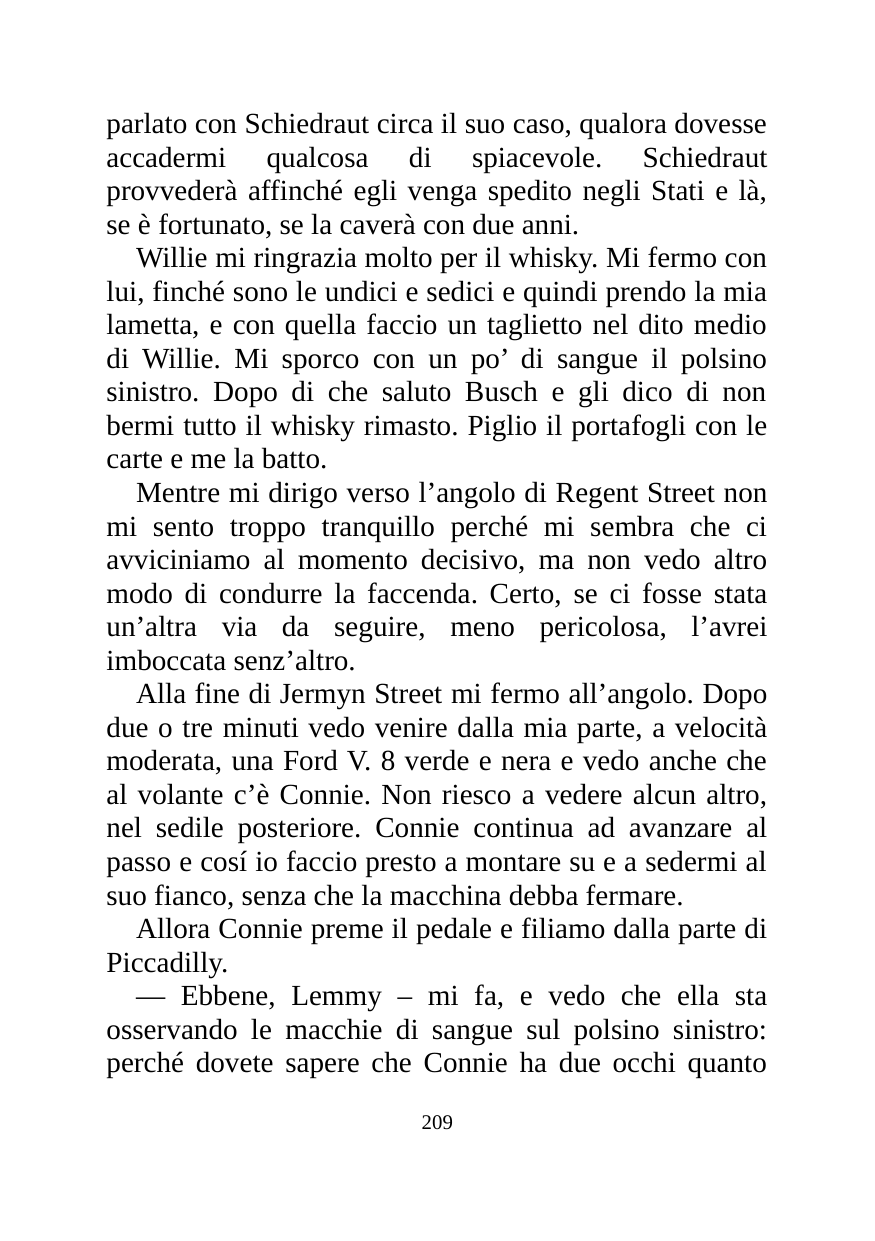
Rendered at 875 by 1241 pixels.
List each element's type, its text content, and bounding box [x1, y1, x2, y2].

text Willie mi ringrazia molto per il whisky. Mi fermo con lui, finché sono le undici e sedici e quindi prendo la mia lametta, e con quella faccio un taglietto nel dito medio di Willie. Mi sporco con un po’ di sangue il polsino sinistro. Dopo di che saluto Busch e gli dico di non bermi tutto il whisky rimasto. Piglio il portafogli con le carte e me la batto. [106, 240, 768, 475]
text Allora Connie preme il pedale e filiamo dalla parte di Piccadilly. [106, 911, 768, 978]
text Mentre mi dirigo verso l’angolo di Regent Street non mi sento troppo tranquillo perché mi sembra che ci avviciniamo al momento decisivo, ma non vedo altro modo di condurre la faccenda. Certo, se ci fosse stata un’altra via da seguire, meno pericolosa, l’avrei imboccata senz’altro. [106, 475, 768, 676]
text Alla fine di Jermyn Street mi fermo all’angolo. Dopo due o tre minuti vedo venire dalla mia parte, a velocità moderata, una Ford V. 8 verde e nera e vedo anche che al volante c’è Connie. Non riesco a vedere alcun altro, nel sedile posteriore. Connie continua ad avanzare al passo e cosí io faccio presto a montare su e a sedermi al suo fianco, senza che la macchina debba fermare. [106, 676, 768, 911]
text parlato con Schiedraut circa il suo caso, qualora dovesse accadermi qualcosa di spiacevole. Schiedraut provvederà affinché egli venga spedito negli Stati e là, se è fortunato, se la caverà con due anni. [106, 106, 768, 240]
text — Ebbene, Lemmy – mi fa, e vedo che ella sta osservando le macchie di sangue sul polsino sinistro: perché dovete sapere che Connie ha due occhi quanto [106, 978, 768, 1079]
